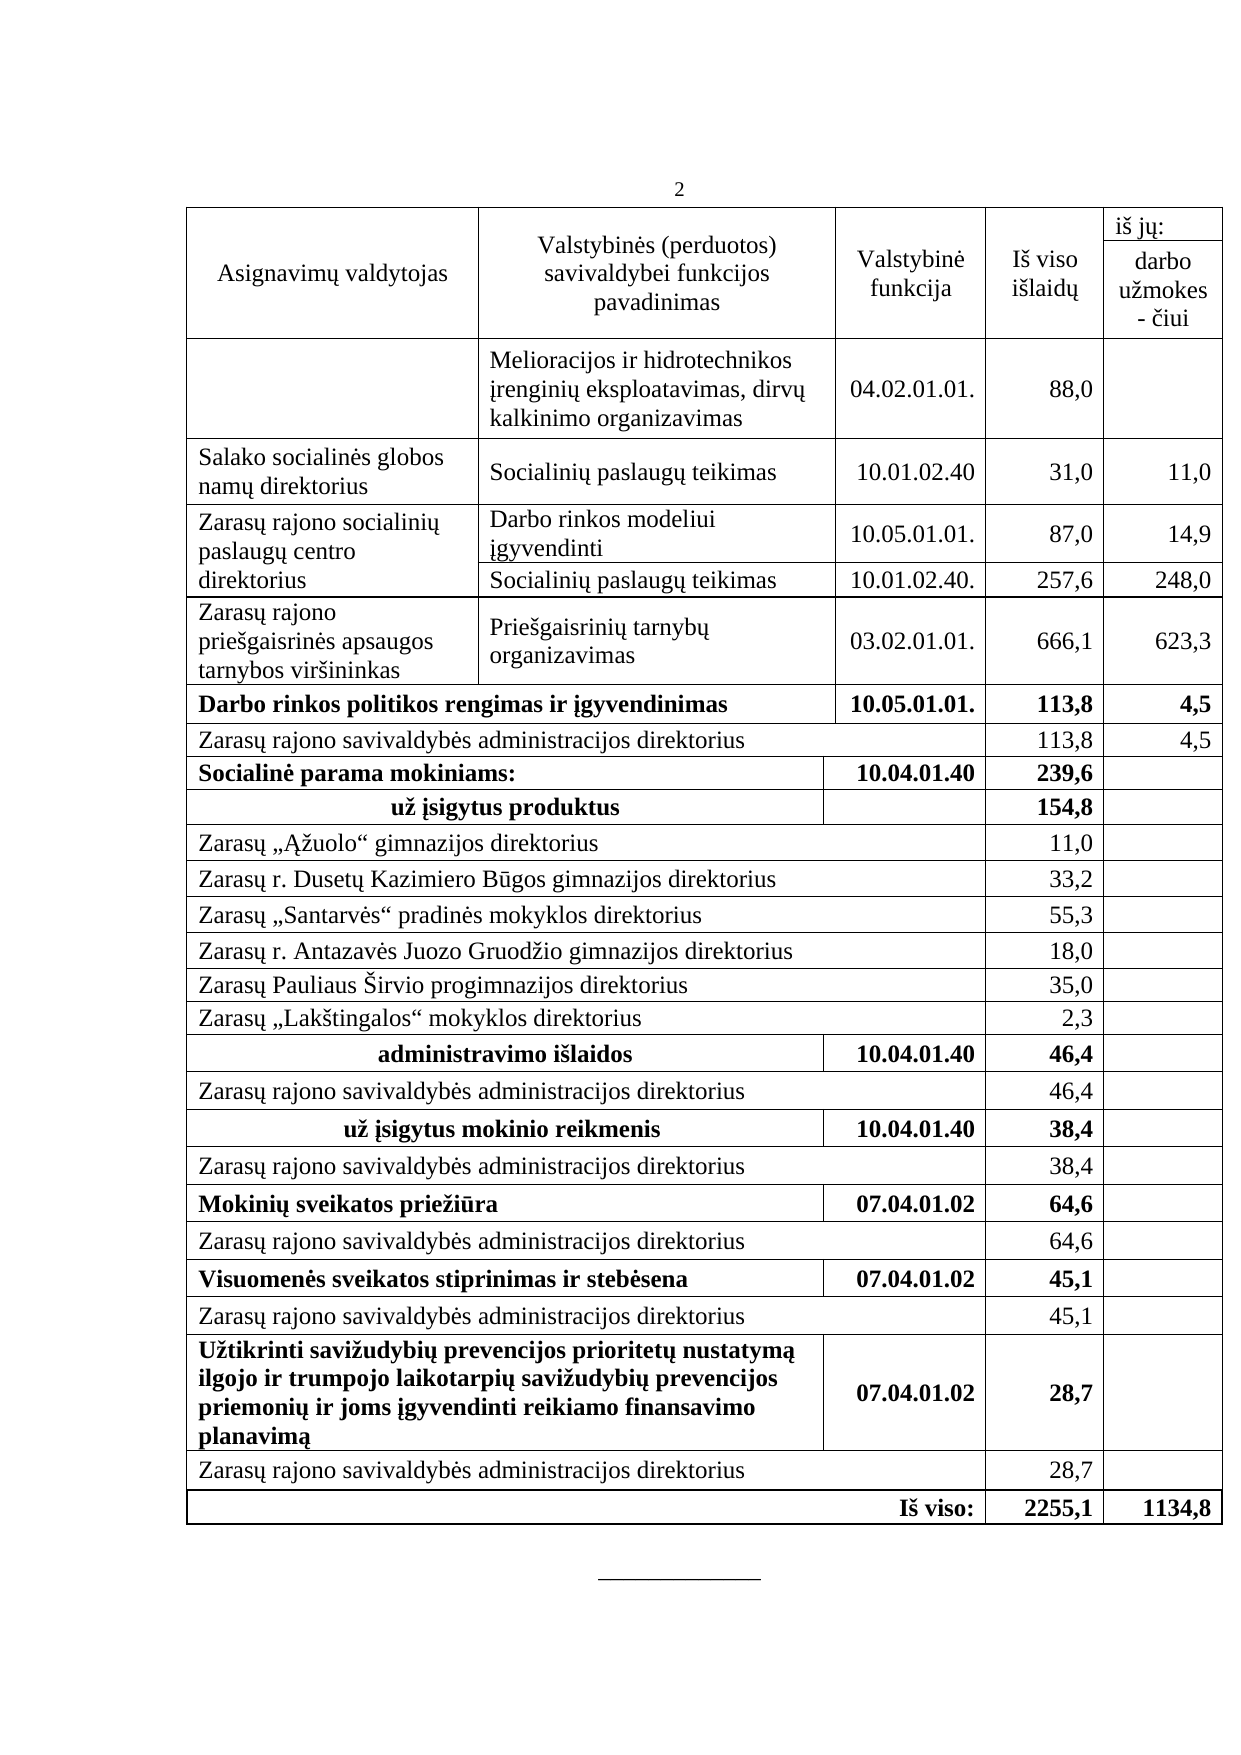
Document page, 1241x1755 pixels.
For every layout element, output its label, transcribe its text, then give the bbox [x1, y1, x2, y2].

table_cell už įsigytus mokinio reikmenis [187, 1110, 823, 1146]
table_cell Zarasų rajono savivaldybės administracijos direktorius [187, 1147, 985, 1184]
table_cell 248,0 [1104, 563, 1222, 596]
table_cell 4,5 [1104, 724, 1222, 756]
table_cell [824, 790, 985, 824]
table_cell 87,0 [986, 505, 1103, 562]
table_cell [1104, 339, 1222, 438]
table_cell 04.02.01.01. [836, 339, 985, 438]
table_cell Zarasų rajono savivaldybės administracijos direktorius [187, 1072, 985, 1109]
table_cell [1104, 1297, 1222, 1334]
table_cell [1104, 1110, 1222, 1146]
table_header Valstybinės (perduotos) savivaldybei funkcijos pavadinimas [479, 208, 835, 338]
table_cell Zarasų rajono priešgaisrinės apsaugos tarnybos viršininkas [187, 598, 478, 684]
table_cell Zarasų rajono savivaldybės administracijos direktorius [187, 1297, 985, 1334]
table_cell 03.02.01.01. [836, 598, 985, 684]
table_cell 55,3 [986, 897, 1103, 932]
table_cell Mokinių sveikatos priežiūra [187, 1185, 823, 1221]
table_cell [187, 339, 478, 438]
table_cell 154,8 [986, 790, 1103, 824]
table_cell 64,6 [986, 1222, 1103, 1259]
table_cell Priešgaisrinių tarnybų organizavimas [479, 598, 835, 684]
table_cell Zarasų „Santarvės“ pradinės mokyklos direktorius [187, 897, 985, 932]
table_cell 28,7 [986, 1335, 1103, 1450]
table_cell Zarasų „Lakštingalos“ mokyklos direktorius [187, 1002, 985, 1034]
table_cell [1104, 757, 1222, 788]
table_cell 10.04.01.40 [824, 1035, 985, 1071]
table_cell 28,7 [986, 1451, 1103, 1489]
table_cell Socialinė parama mokiniams: [187, 757, 823, 788]
table_cell 14,9 [1104, 505, 1222, 562]
table_header Asignavimų valdytojas [187, 208, 478, 338]
table_cell [1104, 790, 1222, 824]
table_cell 46,4 [986, 1072, 1103, 1109]
table_cell Melioracijos ir hidrotechnikos įrenginių eksploatavimas, dirvų kalkinimo organizavimas [479, 339, 835, 438]
table_cell [1104, 1185, 1222, 1221]
table_cell 623,3 [1104, 598, 1222, 684]
table_cell 239,6 [986, 757, 1103, 788]
table_cell administravimo išlaidos [187, 1035, 823, 1071]
table_cell [1104, 1002, 1222, 1034]
table_cell [1104, 1451, 1222, 1489]
table_cell 38,4 [986, 1147, 1103, 1184]
table_cell 2255,1 [986, 1491, 1103, 1523]
table_cell [1104, 1335, 1222, 1450]
table_cell darbo užmokes- čiui [1104, 241, 1222, 338]
table_cell Salako socialinės globos namų direktorius [187, 439, 478, 503]
table_header Iš viso išlaidų [986, 208, 1103, 338]
table_cell [1104, 969, 1222, 1001]
table_cell 666,1 [986, 598, 1103, 684]
table_cell Zarasų rajono savivaldybės administracijos direktorius [187, 1222, 985, 1259]
text _____________ [177, 1554, 1181, 1583]
table_cell [1104, 861, 1222, 896]
table_cell 18,0 [986, 933, 1103, 968]
table_cell 10.05.01.01. [836, 685, 985, 723]
table_cell Socialinių paslaugų teikimas [479, 439, 835, 503]
table_cell 07.04.01.02 [824, 1335, 985, 1450]
table_cell 33,2 [986, 861, 1103, 896]
table_cell 35,0 [986, 969, 1103, 1001]
table_cell Darbo rinkos modeliui įgyvendinti [479, 505, 835, 562]
table_cell 11,0 [986, 825, 1103, 860]
table_cell Zarasų „Ąžuolo“ gimnazijos direktorius [187, 825, 985, 860]
table_cell už įsigytus produktus [187, 790, 823, 824]
table_cell 45,1 [986, 1297, 1103, 1334]
table_cell [1104, 1072, 1222, 1109]
table_cell [1104, 897, 1222, 932]
table_cell Visuomenės sveikatos stiprinimas ir stebėsena [187, 1260, 823, 1296]
table_cell [1104, 1222, 1222, 1259]
table_cell 64,6 [986, 1185, 1103, 1221]
table_cell [1104, 1035, 1222, 1071]
table_cell [1104, 1147, 1222, 1184]
table_cell 88,0 [986, 339, 1103, 438]
table_cell 45,1 [986, 1260, 1103, 1296]
table_cell 38,4 [986, 1110, 1103, 1146]
table_cell 10.01.02.40. [836, 563, 985, 596]
table_cell 4,5 [1104, 685, 1222, 723]
table_cell Zarasų rajono savivaldybės administracijos direktorius [187, 1451, 985, 1489]
table_cell 257,6 [986, 563, 1103, 596]
table_cell 07.04.01.02 [824, 1185, 985, 1221]
table_cell Užtikrinti savižudybių prevencijos prioritetų nustatymą ilgojo ir trumpojo laikotarpių savižudybių prevencijos priemonių ir joms įgyvendinti reikiamo finansavimo planavimą [187, 1335, 823, 1450]
table_cell Socialinių paslaugų teikimas [479, 563, 835, 596]
table_cell 10.05.01.01. [836, 505, 985, 562]
table_cell 07.04.01.02 [824, 1260, 985, 1296]
table_header Valstybinė funkcija [836, 208, 985, 338]
table_cell Zarasų r. Antazavės Juozo Gruodžio gimnazijos direktorius [187, 933, 985, 968]
table_cell Zarasų rajono savivaldybės administracijos direktorius [187, 724, 985, 756]
table_cell 2,3 [986, 1002, 1103, 1034]
table_cell Zarasų r. Dusetų Kazimiero Būgos gimnazijos direktorius [187, 861, 985, 896]
table_cell Darbo rinkos politikos rengimas ir įgyvendinimas [187, 685, 835, 723]
table_cell 46,4 [986, 1035, 1103, 1071]
table_cell Zarasų Pauliaus Širvio progimnazijos direktorius [187, 969, 985, 1001]
table_cell 11,0 [1104, 439, 1222, 503]
table_cell 113,8 [986, 724, 1103, 756]
table_cell 10.04.01.40 [824, 757, 985, 788]
table_cell 31,0 [986, 439, 1103, 503]
table_cell 10.01.02.40 [836, 439, 985, 503]
table_cell Zarasų rajono socialinių paslaugų centro direktorius [187, 505, 478, 596]
table_header iš jų: [1104, 208, 1222, 239]
table_cell [1104, 825, 1222, 860]
table_cell Iš viso: [188, 1491, 985, 1523]
table_cell [1104, 933, 1222, 968]
table_cell 10.04.01.40 [824, 1110, 985, 1146]
table_cell 1134,8 [1104, 1491, 1221, 1523]
table_cell 113,8 [986, 685, 1103, 723]
table_cell [1104, 1260, 1222, 1296]
